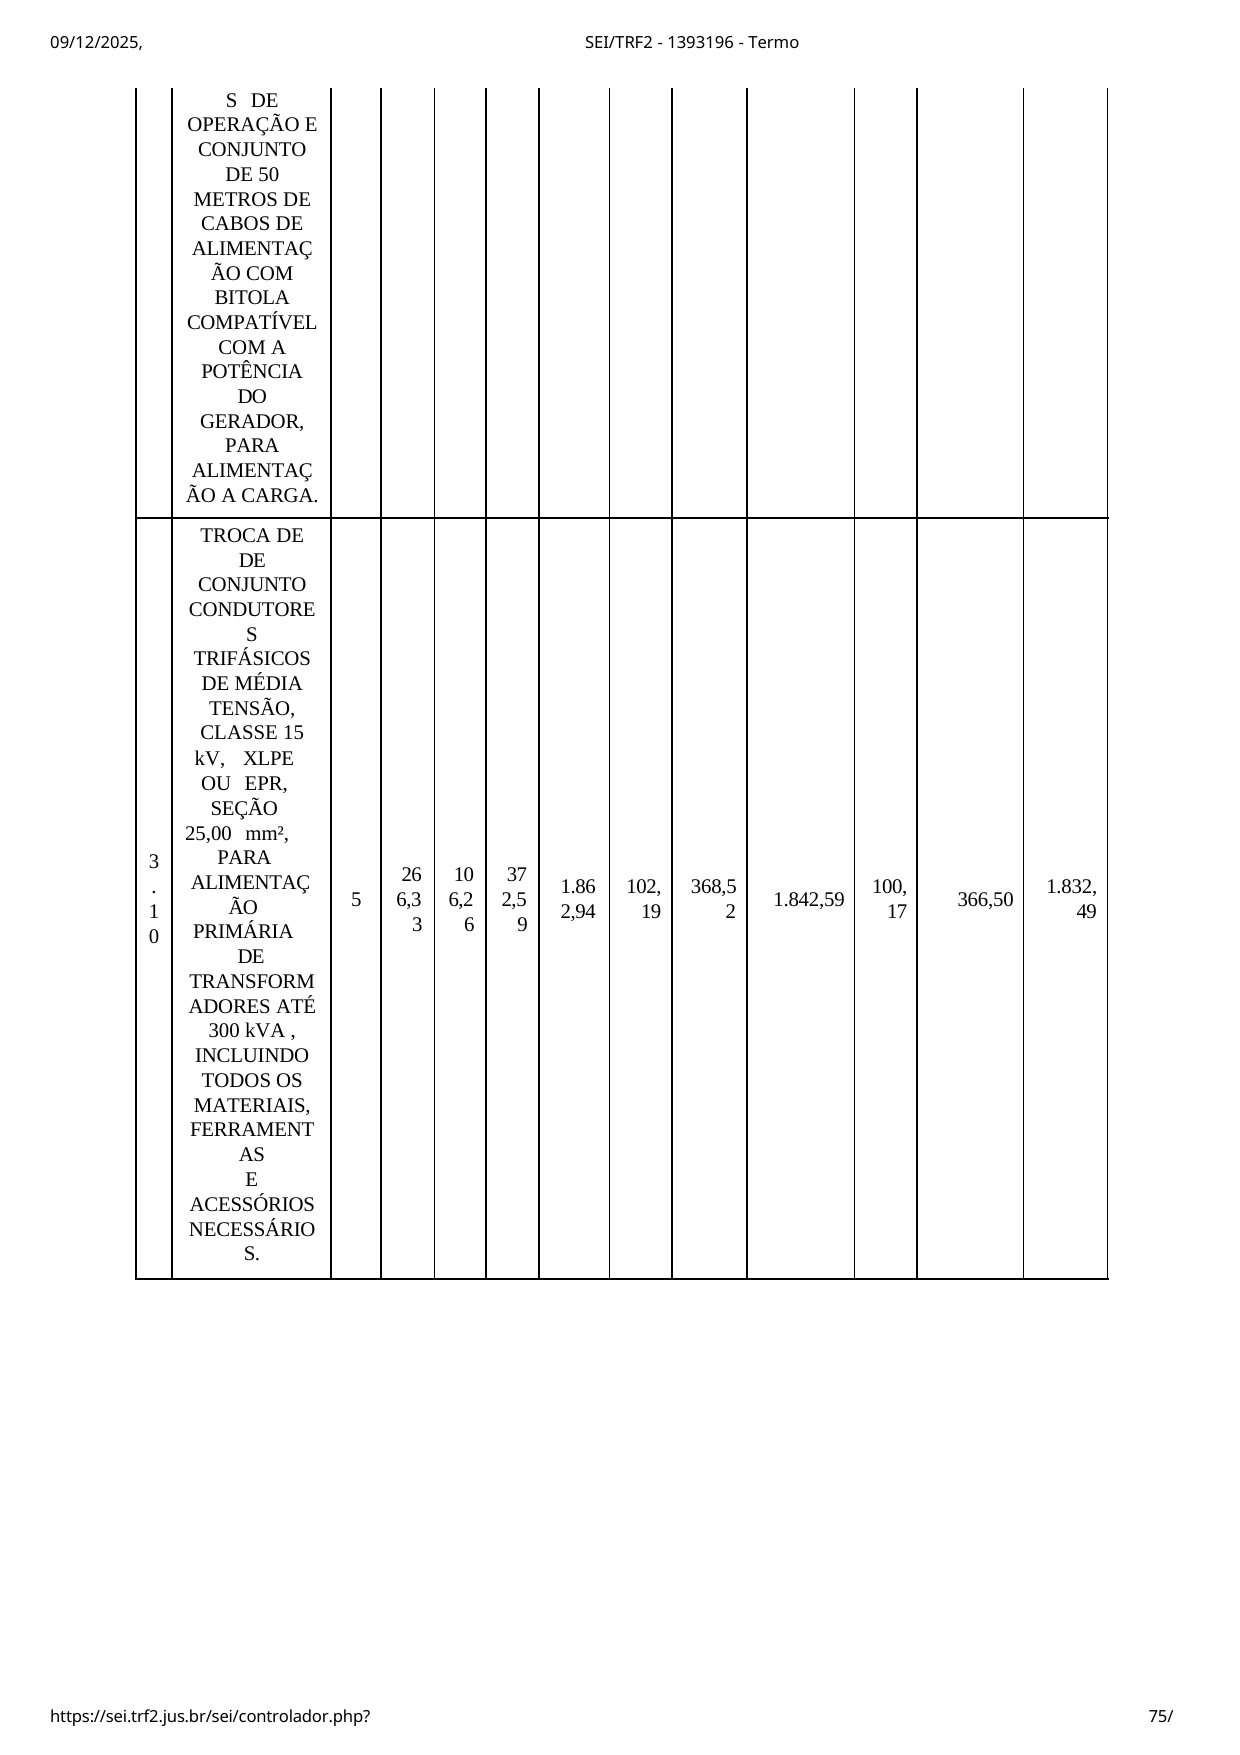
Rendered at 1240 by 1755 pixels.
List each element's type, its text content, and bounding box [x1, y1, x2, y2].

table_cell 26 6,3 3 [382, 519, 434, 1278]
table_cell 1.842,59 [748, 519, 854, 1278]
table_cell TROCA DE DE CONJUNTO CONDUTORE S TRIFÁSICOS DE MÉDIA TENSÃO, CLASSE 15 kV, XLPE OU EPR, SEÇÃO 25,00 mm², PARA ALIMENTAÇ ÃO PRIMÁRIA DE TRANSFORM ADORES ATÉ 300 kVA , INCLUINDO TODOS OS MATERIAIS, FERRAMENT AS E ACESSÓRIOS NECESSÁRIO S. [173, 519, 330, 1278]
table_header [382, 88, 434, 517]
table_header [748, 88, 854, 517]
table_header [918, 88, 1023, 517]
table_header [673, 88, 746, 517]
table_header S DE OPERAÇÃO E CONJUNTO DE 50 METROS DE CABOS DE ALIMENTAÇ ÃO COM BITOLA COMPATÍVEL COM A POTÊNCIA DO GERADOR, PARA ALIMENTAÇ ÃO A CARGA. [173, 88, 330, 517]
table_header [610, 88, 671, 517]
table_cell 368,5 2 [673, 519, 746, 1278]
table_header [855, 88, 916, 517]
table_header [435, 88, 485, 517]
table_header [137, 88, 171, 517]
table_cell 102, 19 [610, 519, 671, 1278]
table_header [332, 88, 380, 517]
table_cell 1.86 2,94 [540, 519, 609, 1278]
table_cell 37 2,5 9 [487, 519, 538, 1278]
table_cell 100, 17 [855, 519, 916, 1278]
table_cell 3 . 1 0 [137, 519, 171, 1278]
table_header [1024, 88, 1107, 517]
table_cell 5 [332, 519, 380, 1278]
table_cell 1.832, 49 [1024, 519, 1107, 1278]
table_header [487, 88, 538, 517]
table_header [540, 88, 609, 517]
table_cell 366,50 [918, 519, 1023, 1278]
table_cell 10 6,2 6 [435, 519, 485, 1278]
